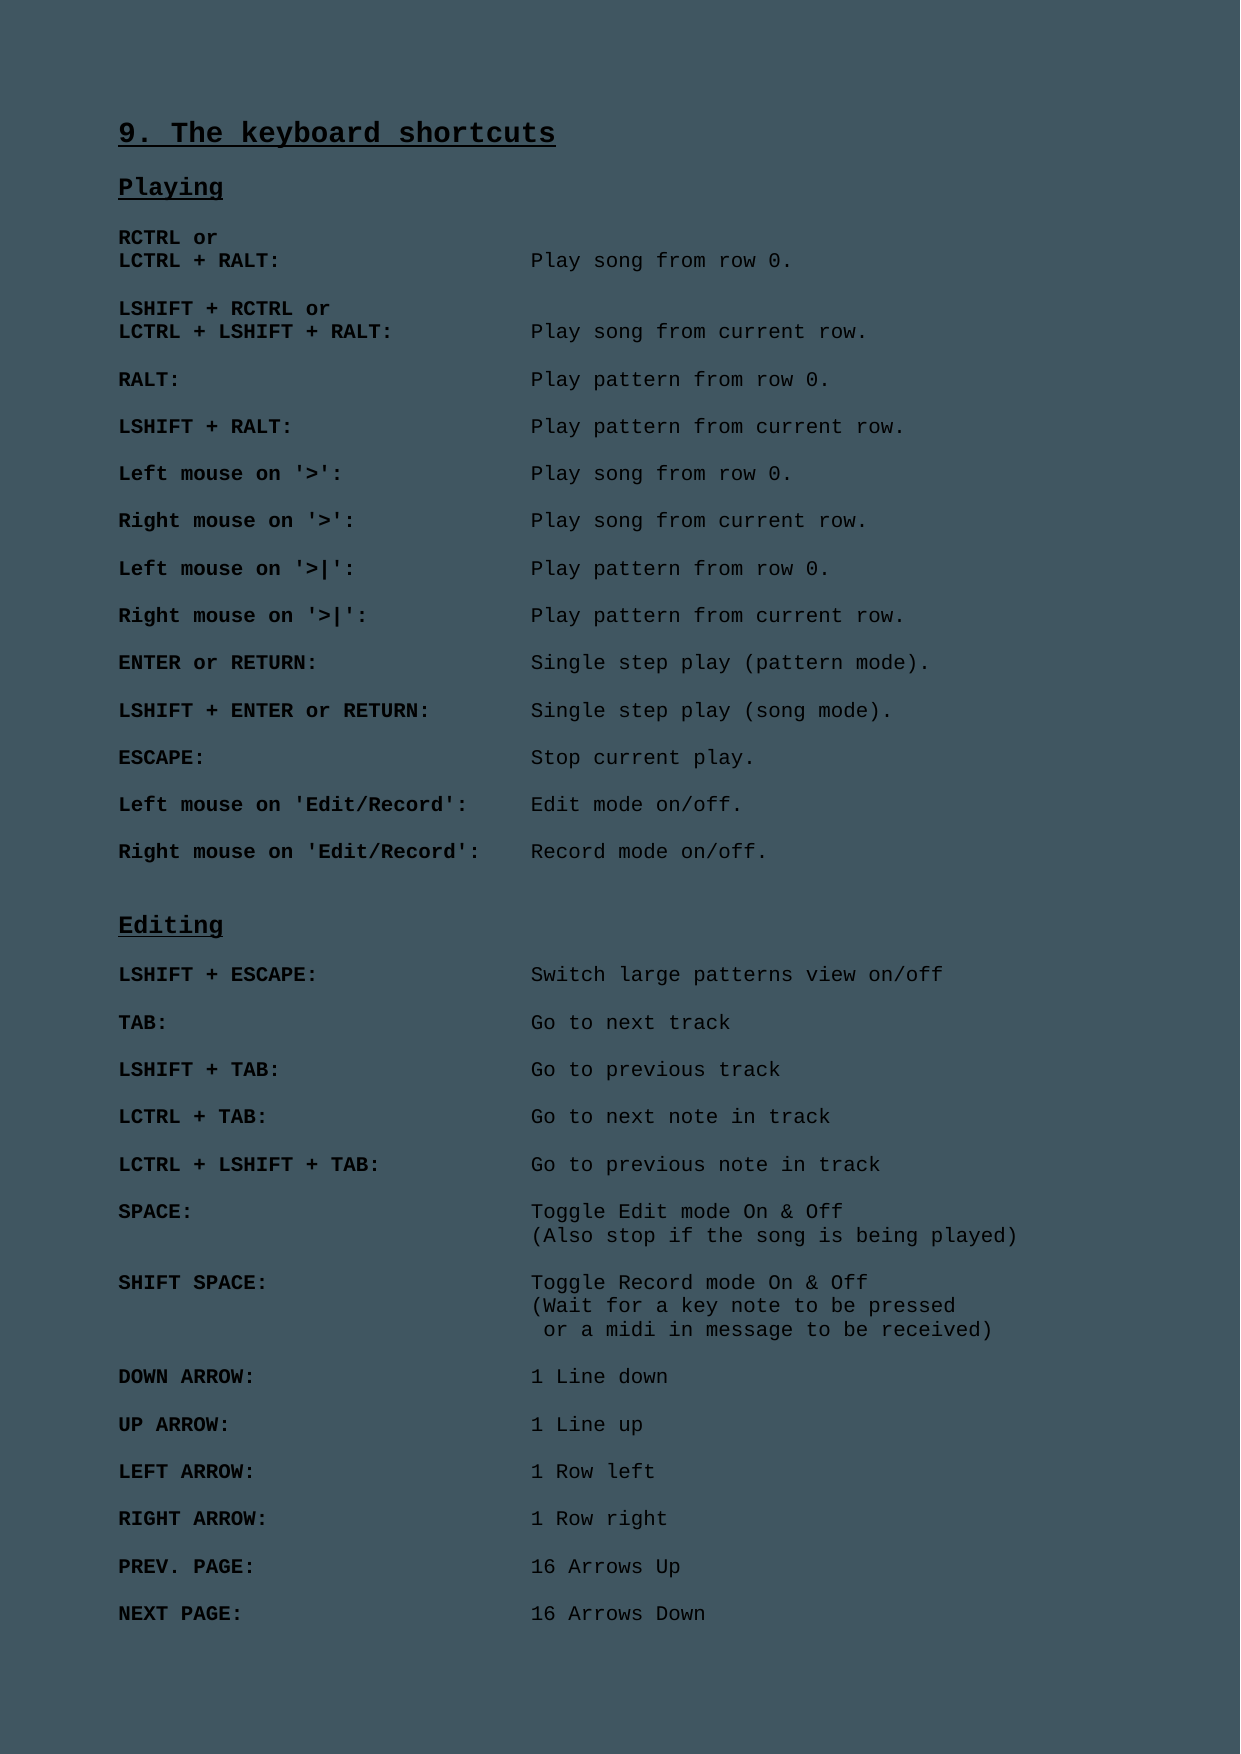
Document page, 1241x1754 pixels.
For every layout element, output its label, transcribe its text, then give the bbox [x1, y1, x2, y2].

text LCTRL + RALT: Play song from row 0. [118, 250, 1122, 274]
text LSHIFT + ESCAPE: Switch large patterns view on/off [118, 964, 1122, 988]
text Playing [118, 175, 1122, 203]
text 9. The keyboard shortcuts [118, 118, 1122, 151]
text RIGHT ARROW: 1 Row right [118, 1508, 1122, 1532]
text TAB: Go to next track [118, 1012, 1122, 1035]
text SHIFT SPACE: Toggle Record mode On & Off [118, 1272, 1122, 1296]
text ENTER or RETURN: Single step play (pattern mode). [118, 652, 1122, 676]
text (Wait for a key note to be pressed [118, 1296, 1122, 1319]
text LSHIFT + RALT: Play pattern from current row. [118, 416, 1122, 439]
text Right mouse on '>|': Play pattern from current row. [118, 605, 1122, 629]
text SPACE: Toggle Edit mode On & Off [118, 1201, 1122, 1224]
text LSHIFT + TAB: Go to previous track [118, 1059, 1122, 1083]
text or a midi in message to be received) [118, 1319, 1122, 1343]
text LEFT ARROW: 1 Row left [118, 1461, 1122, 1485]
text Editing [118, 912, 1122, 941]
text RALT: Play pattern from row 0. [118, 369, 1122, 392]
text Left mouse on '>|': Play pattern from row 0. [118, 558, 1122, 581]
text (Also stop if the song is being played) [118, 1224, 1122, 1248]
text LCTRL + LSHIFT + TAB: Go to previous note in track [118, 1154, 1122, 1177]
text Left mouse on '>': Play song from row 0. [118, 463, 1122, 487]
text Right mouse on '>': Play song from current row. [118, 511, 1122, 534]
text Left mouse on 'Edit/Record': Edit mode on/off. [118, 794, 1122, 818]
text LSHIFT + RCTRL or [118, 298, 1122, 321]
text ESCAPE: Stop current play. [118, 747, 1122, 771]
text LCTRL + TAB: Go to next note in track [118, 1106, 1122, 1130]
text PREV. PAGE: 16 Arrows Up [118, 1556, 1122, 1579]
text NEXT PAGE: 16 Arrows Down [118, 1603, 1122, 1627]
text RCTRL or [118, 227, 1122, 250]
text LSHIFT + ENTER or RETURN: Single step play (song mode). [118, 700, 1122, 723]
text DOWN ARROW: 1 Line down [118, 1366, 1122, 1390]
text LCTRL + LSHIFT + RALT: Play song from current row. [118, 321, 1122, 345]
text UP ARROW: 1 Line up [118, 1414, 1122, 1437]
text Right mouse on 'Edit/Record': Record mode on/off. [118, 842, 1122, 865]
